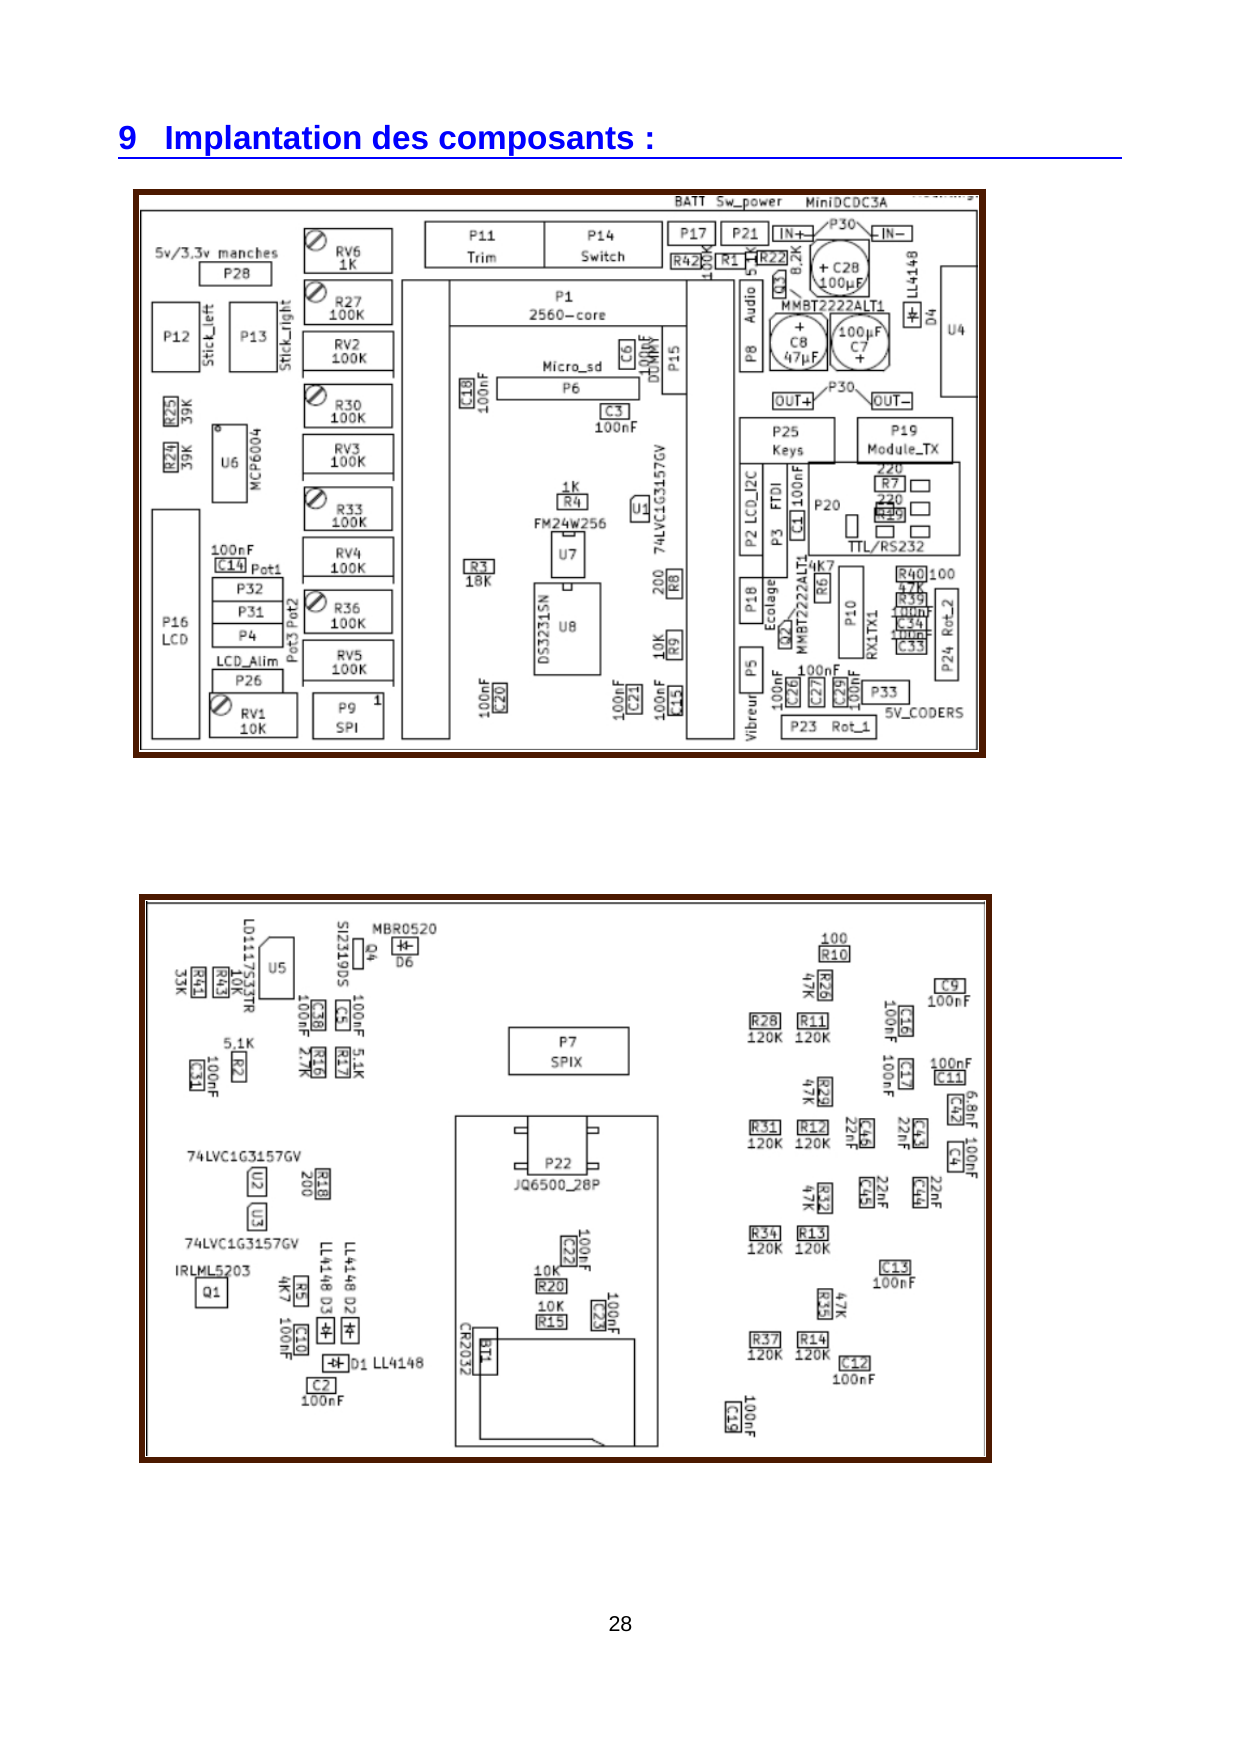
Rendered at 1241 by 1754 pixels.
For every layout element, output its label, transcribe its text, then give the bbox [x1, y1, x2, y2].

picture [141, 196, 978, 750]
picture [146, 901, 984, 1456]
subtitle 9 Implantation des composants : [118, 118, 1122, 157]
